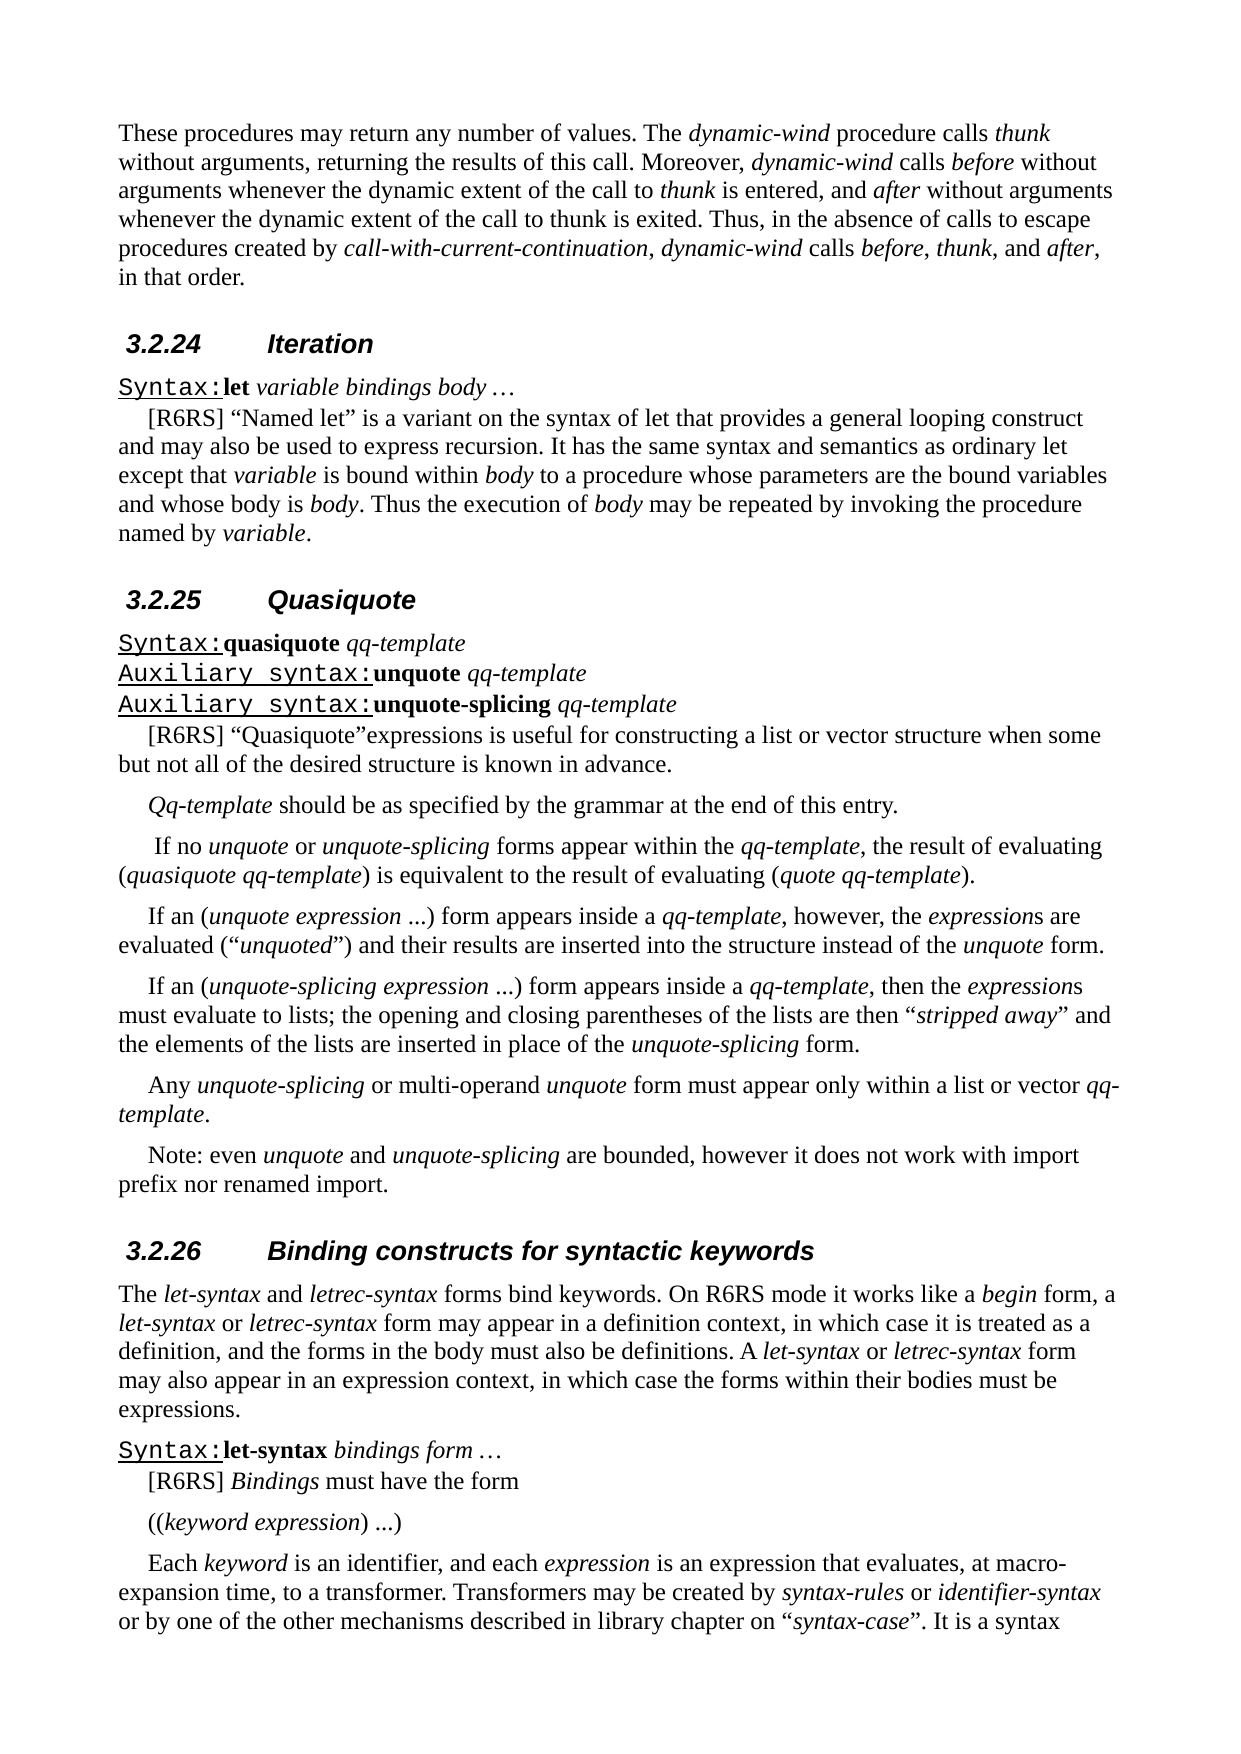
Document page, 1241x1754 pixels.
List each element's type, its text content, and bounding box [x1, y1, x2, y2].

subtitle Binding constructs for syntactic keywords [118, 1235, 1122, 1266]
text [R6RS] “Named let” is a variant on the syntax of let that provides a general looping construct and may also be used to express recursion. It has the same syntax and semantics as ordinary let except that variable is bound within body to a procedure whose parameters are the bound variables and whose body is body. Thus the execution of body may be repeated by invoking the procedure named by variable. [118, 403, 1122, 546]
text Syntax:let variable bindings body … [118, 372, 1122, 403]
text Syntax:let-syntax bindings form … [118, 1435, 1122, 1466]
text [R6RS] “Quasiquote”expressions is useful for constructing a list or vector structure when some but not all of the desired structure is known in advance. [118, 720, 1122, 778]
text If an (unquote expression ...) form appears inside a qq-template, however, the expressions are evaluated (“unquoted”) and their results are inserted into the structure instead of the unquote form. [118, 901, 1122, 959]
subtitle Iteration [118, 328, 1122, 359]
text Each keyword is an identifier, and each expression is an expression that evaluates, at macro-expansion time, to a transformer. Transformers may be created by syntax-rules or identifier-syntax or by one of the other mechanisms described in library chapter on “syntax-case”. It is a syntax [118, 1548, 1122, 1635]
text Qq-template should be as specified by the grammar at the end of this entry. [118, 790, 1122, 819]
subtitle Quasiquote [118, 584, 1122, 615]
text Note: even unquote and unquote-splicing are bounded, however it does not work with import prefix nor renamed import. [118, 1140, 1122, 1198]
text These procedures may return any number of values. The dynamic-wind procedure calls thunk without arguments, returning the results of this call. Moreover, dynamic-wind calls before without arguments whenever the dynamic extent of the call to thunk is entered, and after without arguments whenever the dynamic extent of the call to thunk is exited. Thus, in the absence of calls to escape procedures created by call-with-current-continuation, dynamic-wind calls before, thunk, and after, in that order. [118, 118, 1122, 291]
text Any unquote-splicing or multi-operand unquote form must appear only within a list or vector qq-template. [118, 1070, 1122, 1128]
text Auxiliary syntax:unquote qq-template [118, 658, 1122, 689]
text If an (unquote-splicing expression ...) form appears inside a qq-template, then the expressions must evaluate to lists; the opening and closing parentheses of the lists are then “stripped away” and the elements of the lists are inserted in place of the unquote-splicing form. [118, 971, 1122, 1058]
text Auxiliary syntax:unquote-splicing qq-template [118, 689, 1122, 720]
text [R6RS] Bindings must have the form [118, 1466, 1122, 1495]
text The let-syntax and letrec-syntax forms bind keywords. On R6RS mode it works like a begin form, a let-syntax or letrec-syntax form may appear in a definition context, in which case it is treated as a definition, and the forms in the body must also be definitions. A let-syntax or letrec-syntax form may also appear in an expression context, in which case the forms within their bodies must be expressions. [118, 1279, 1122, 1423]
text Syntax:quasiquote qq-template [118, 628, 1122, 658]
text ((keyword expression) ...) [118, 1507, 1122, 1536]
text If no unquote or unquote-splicing forms appear within the qq-template, the result of evaluating (quasiquote qq-template) is equivalent to the result of evaluating (quote qq-template). [118, 831, 1122, 889]
